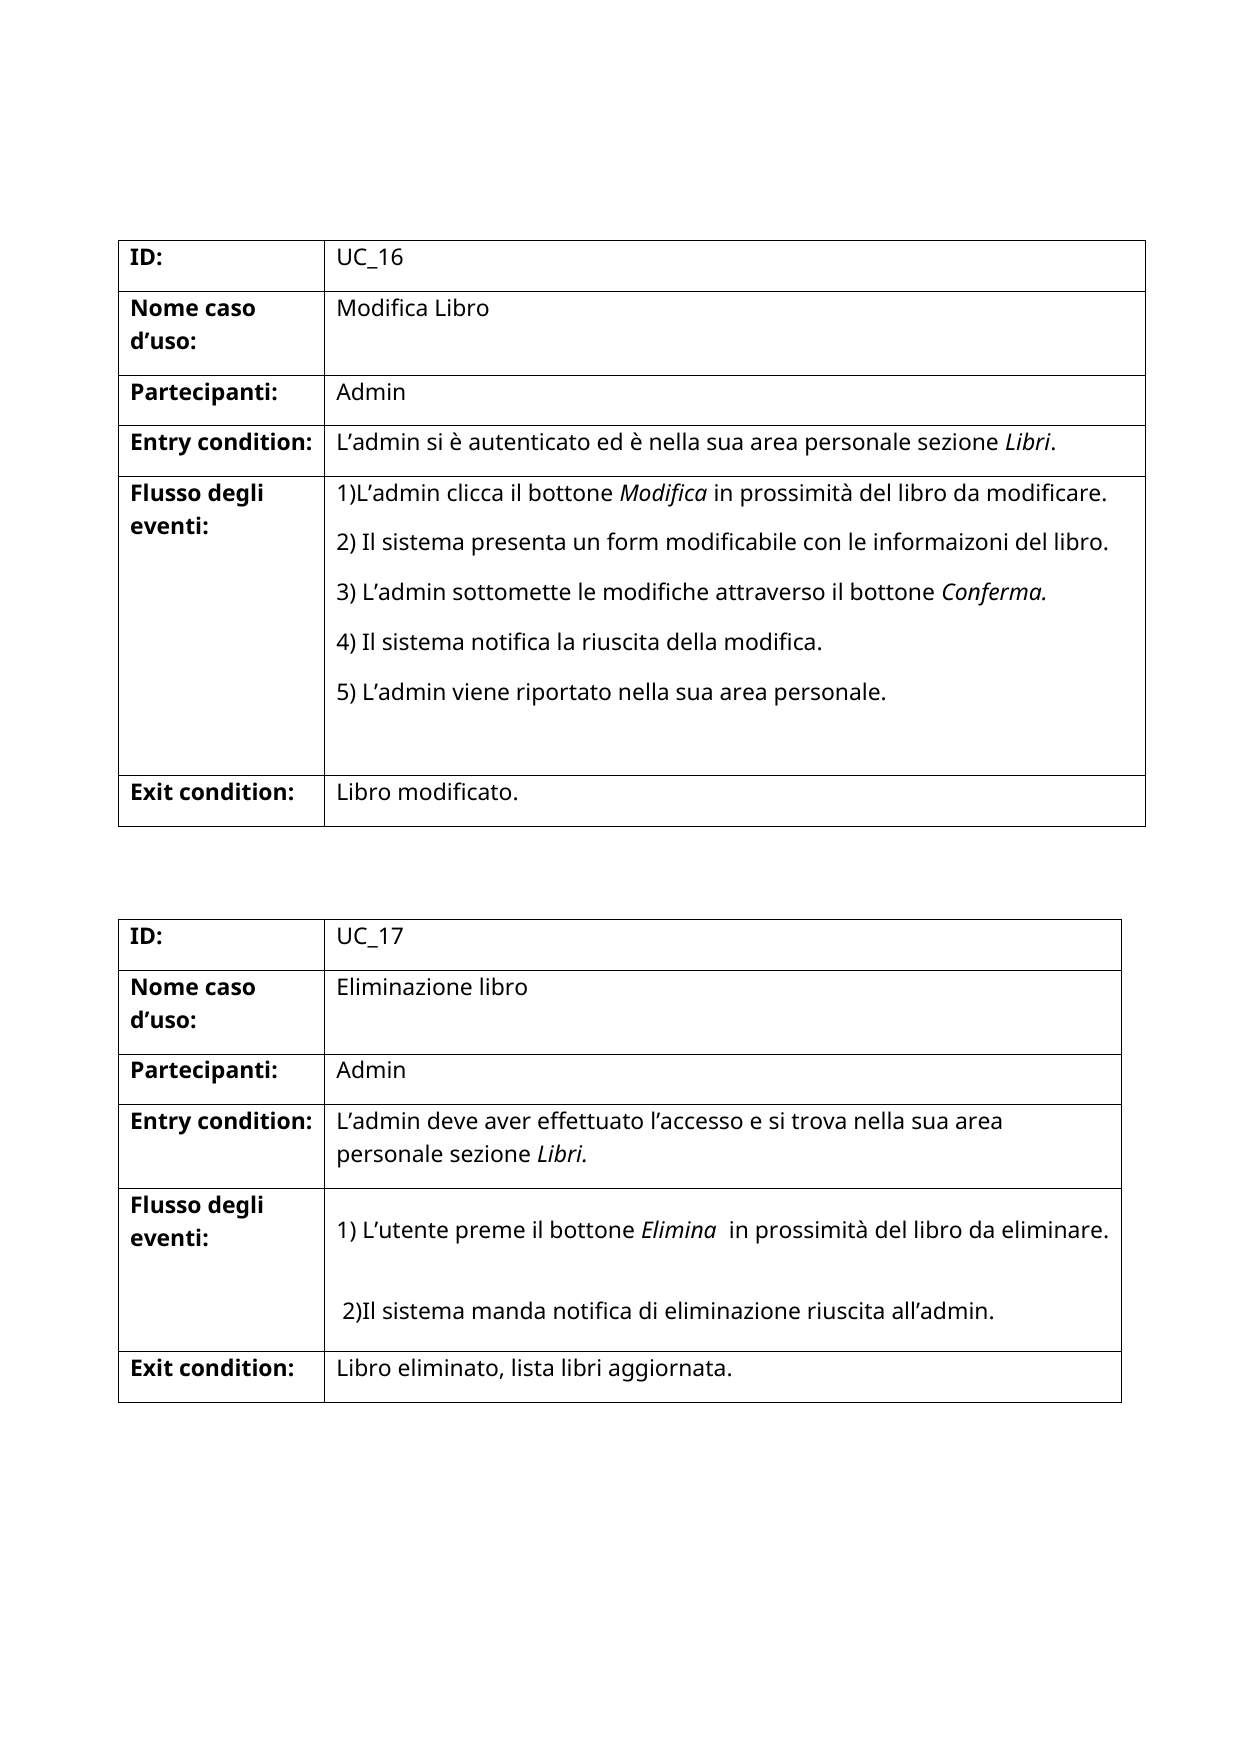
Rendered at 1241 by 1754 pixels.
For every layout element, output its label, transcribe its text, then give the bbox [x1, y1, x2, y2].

table_cell Exit condition: [119, 776, 324, 826]
table_cell Entry condition: [119, 1105, 324, 1188]
table_cell Libro modificato. [325, 776, 1145, 826]
table_cell Libro eliminato, lista libri aggiornata. [325, 1352, 1121, 1402]
table_cell Flusso degli eventi: [119, 477, 324, 775]
table_cell Modifica Libro [325, 292, 1145, 374]
table_cell Admin [325, 1055, 1121, 1104]
table_cell Nome caso d’uso: [119, 292, 324, 374]
table_header UC_17 [325, 920, 1121, 970]
table_cell L’admin deve aver effettuato l’accesso e si trova nella sua area personale sezione Libri. [325, 1105, 1121, 1188]
table_cell 1) L’utente preme il bottone Elimina in prossimità del libro da eliminare. 2)Il sistema manda notifica di eliminazione riuscita all’admin. [325, 1189, 1121, 1351]
table_cell Nome caso d’uso: [119, 971, 324, 1053]
table_header ID: [119, 241, 324, 291]
table_cell Exit condition: [119, 1352, 324, 1402]
table_cell 1)L’admin clicca il bottone Modifica in prossimità del libro da modificare. 2) Il sistema presenta un form modificabile con le informaizoni del libro. 3) L’admin sottomette le modifiche attraverso il bottone Conferma. 4) Il sistema notifica la riuscita della modifica. 5) L’admin viene riportato nella sua area personale. [325, 477, 1145, 775]
table_cell Flusso degli eventi: [119, 1189, 324, 1351]
table_cell Eliminazione libro [325, 971, 1121, 1053]
table_cell Entry condition: [119, 426, 324, 476]
table_header ID: [119, 920, 324, 970]
table_cell Admin [325, 376, 1145, 425]
table_cell Partecipanti: [119, 376, 324, 425]
table_header UC_16 [325, 241, 1145, 291]
table_cell L’admin si è autenticato ed è nella sua area personale sezione Libri. [325, 426, 1145, 476]
table_cell Partecipanti: [119, 1055, 324, 1104]
